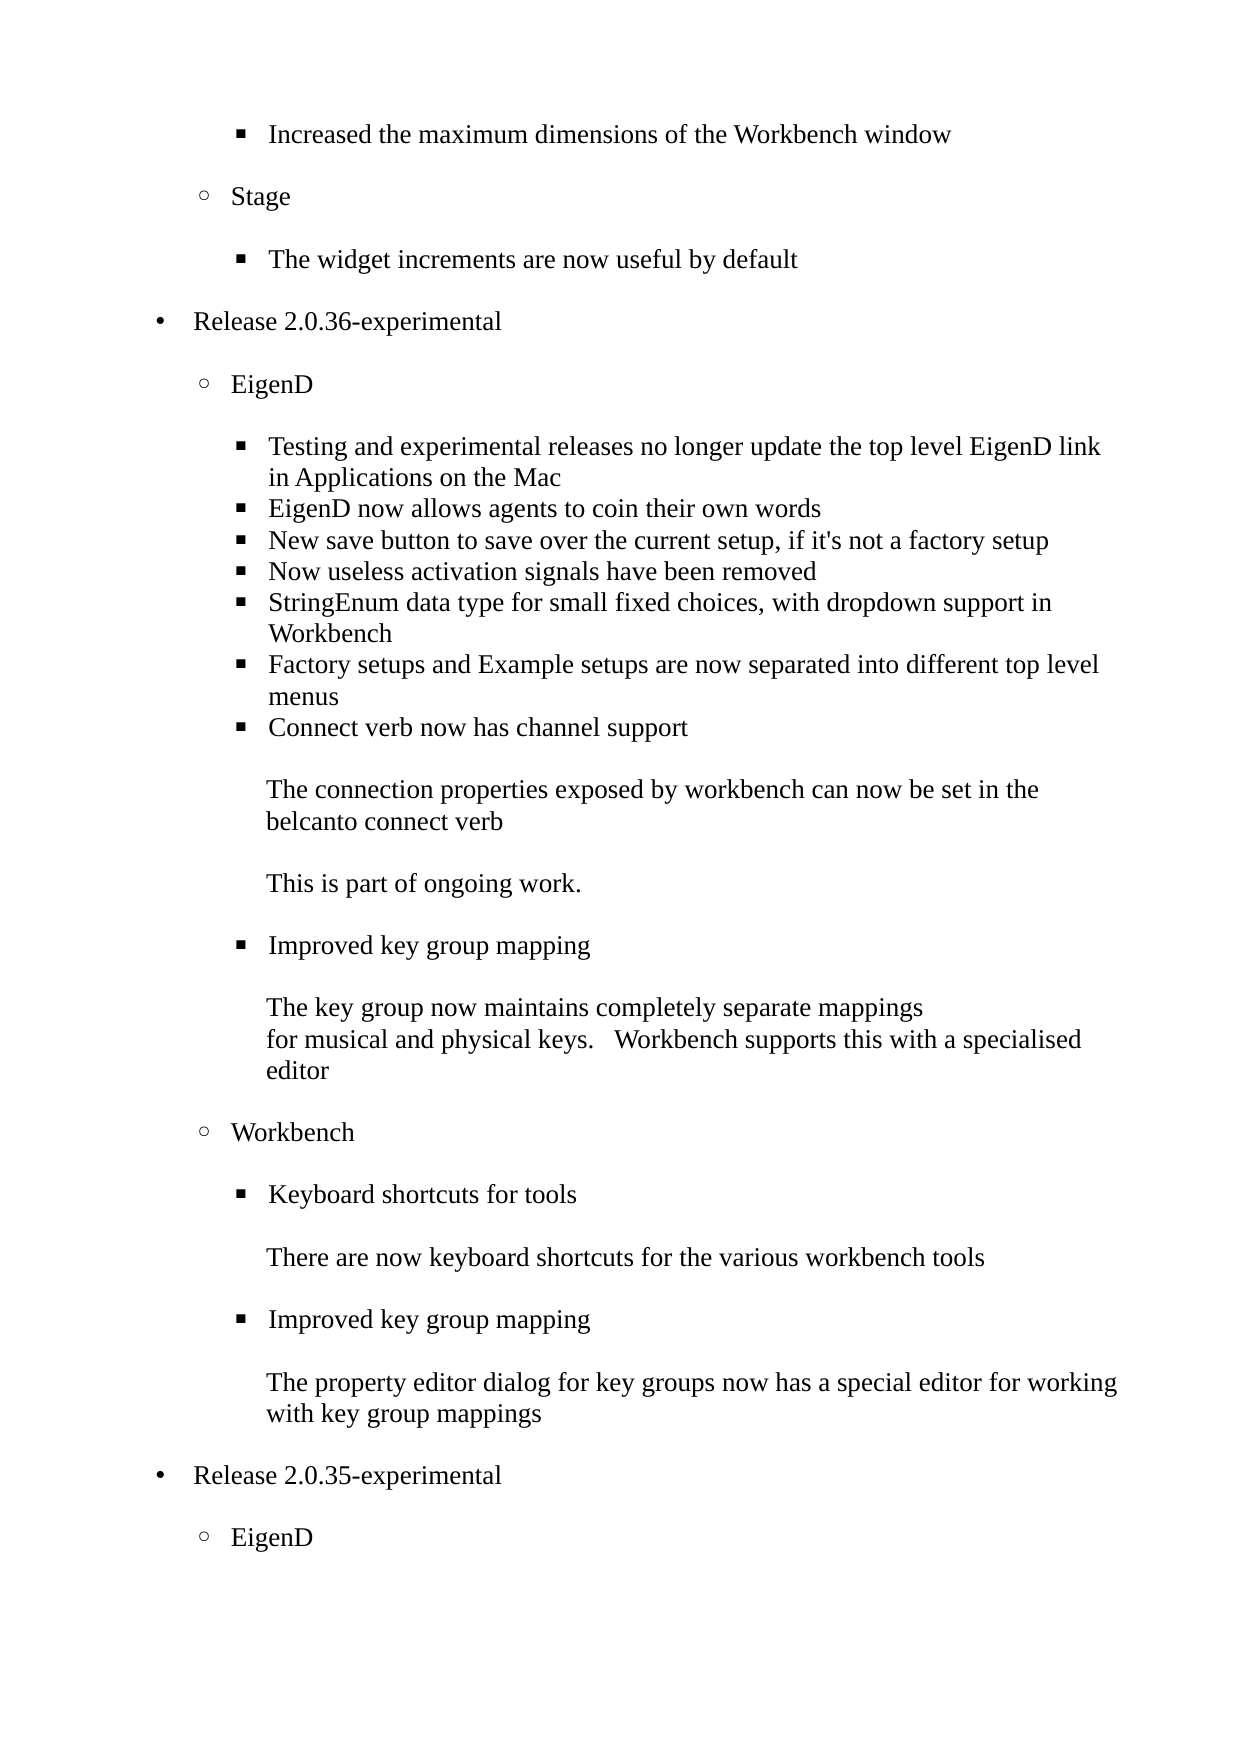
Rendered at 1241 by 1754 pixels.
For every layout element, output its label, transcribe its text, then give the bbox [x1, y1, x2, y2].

list Release 2.0.36-experimental [156, 305, 1122, 337]
list Improved key group mapping [231, 1303, 1122, 1334]
list EigenD [193, 368, 1122, 399]
text The key group now maintains completely separate mappings [266, 992, 1122, 1023]
list Now useless activation signals have been removed [231, 555, 1122, 586]
text The property editor dialog for key groups now has a special editor for working with key group mappings [266, 1366, 1122, 1428]
list Improved key group mapping [231, 929, 1122, 960]
list Testing and experimental releases no longer update the top level EigenD link in Applications on the Mac [231, 430, 1122, 492]
list Factory setups and Example setups are now separated into different top level menus [231, 649, 1122, 711]
list EigenD now allows agents to coin their own words [231, 492, 1122, 524]
list StringEnum data type for small fixed choices, with dropdown support in Workbench [231, 586, 1122, 649]
text for musical and physical keys. Workbench supports this with a specialised editor [266, 1023, 1122, 1085]
list Connect verb now has channel support [231, 711, 1122, 742]
list EigenD [193, 1521, 1122, 1553]
list Release 2.0.35-experimental [156, 1459, 1122, 1490]
list New save button to save over the current setup, if it's not a factory setup [231, 524, 1122, 555]
list Increased the maximum dimensions of the Workbench window [231, 118, 1122, 149]
list Keyboard shortcuts for tools [231, 1178, 1122, 1210]
list Workbench [193, 1116, 1122, 1147]
text The connection properties exposed by workbench can now be set in the belcanto connect verb [266, 773, 1122, 836]
list Stage [193, 181, 1122, 212]
text There are now keyboard shortcuts for the various workbench tools [266, 1241, 1122, 1272]
text This is part of ongoing work. [266, 867, 1122, 898]
list The widget increments are now useful by default [231, 243, 1122, 274]
